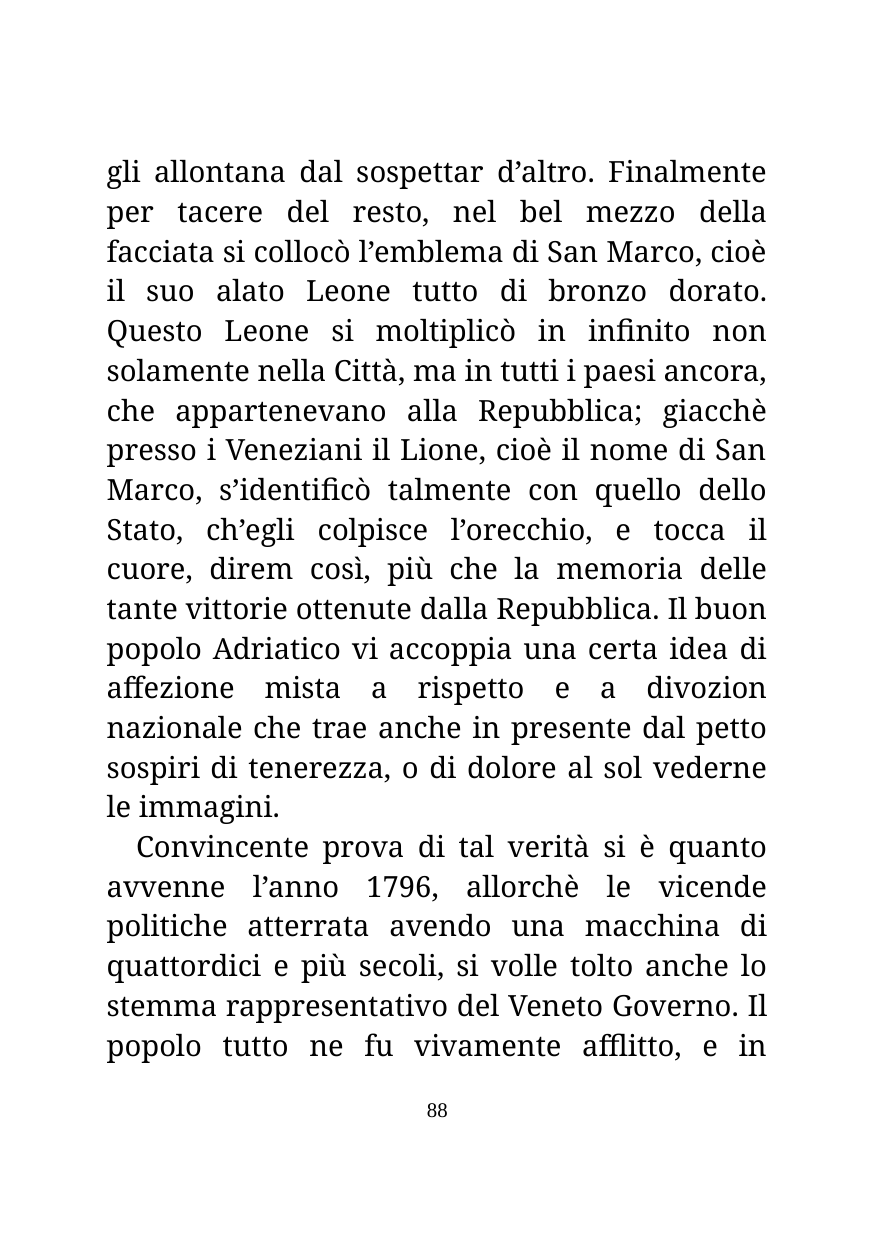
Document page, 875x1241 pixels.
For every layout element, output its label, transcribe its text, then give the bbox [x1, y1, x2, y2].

text gli allontana dal sospettar d’altro. Finalmente per tacere del resto, nel bel mezzo della facciata si collocò l’emblema di San Marco, cioè il suo alato Leone tutto di bronzo dorato. Questo Leone si moltiplicò in infinito non solamente nella Città, ma in tutti i paesi ancora, che appartenevano alla Repubblica; giacchè presso i Veneziani il Lione, cioè il nome di San Marco, s’identificò talmente con quello dello Stato, ch’egli colpisce l’orecchio, e tocca il cuore, direm così, più che la memoria delle tante vittorie ottenute dalla Repubblica. Il buon popolo Adriatico vi accoppia una certa idea di affezione mista a rispetto e a divozion nazionale che trae anche in presente dal petto sospiri di tenerezza, o di dolore al sol vederne le immagini. [106, 152, 768, 826]
text Convincente prova di tal verità si è quanto avvenne l’anno 1796, allorchè le vicende politiche atterrata avendo una macchina di quattordici e più secoli, si volle tolto anche lo stemma rappresentativo del Veneto Governo. Il popolo tutto ne fu vivamente afflitto, e in [106, 826, 768, 1064]
